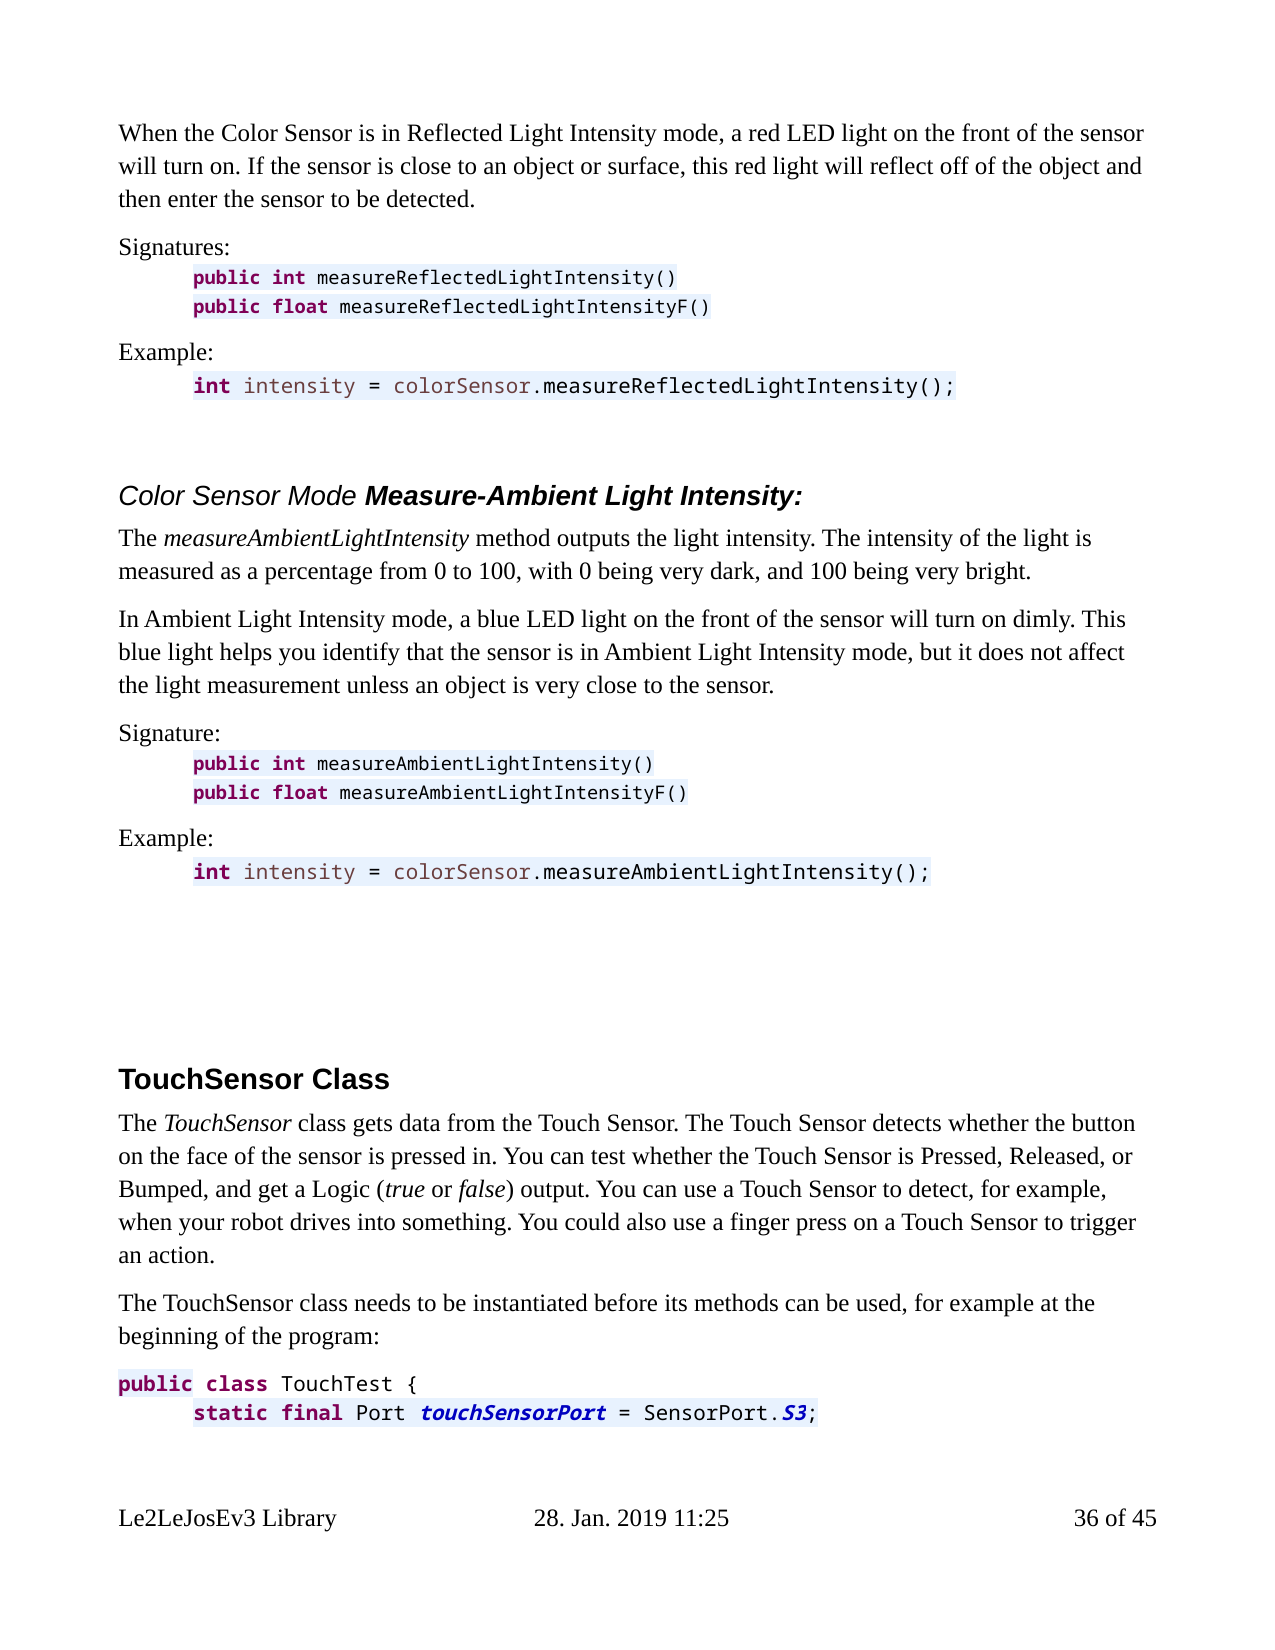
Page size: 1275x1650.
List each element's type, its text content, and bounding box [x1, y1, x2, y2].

text The measureAmbientLightIntensity method outputs the light intensity. The intensity of the light is measured as a percentage from 0 to 100, with 0 being very dark, and 100 being very bright. [118, 523, 1157, 585]
subtitle Color Sensor Mode Measure-Ambient Light Intensity: [118, 479, 1157, 511]
text The TouchSensor class needs to be instantiated before its methods can be used, for example at the beginning of the program: [118, 1288, 1157, 1350]
text In Ambient Light Intensity mode, a blue LED light on the front of the sensor will turn on dimly. This blue light helps you identify that the sensor is in Ambient Light Intensity mode, but it does not affect the light measurement unless an object is very close to the sensor. [118, 604, 1157, 699]
subtitle TouchSensor Class [118, 1062, 1157, 1096]
text Signatures: public int measureReflectedLightIntensity() public float measureReflectedLightIntensityF() [118, 232, 1157, 319]
text Example: int intensity = colorSensor.measureAmbientLightIntensity(); [118, 823, 1157, 886]
text static final Port touchSensorPort = SensorPort.S3; [118, 1397, 1157, 1427]
text Signature: public int measureAmbientLightIntensity() public float measureAmbientLightIntensityF() [118, 718, 1157, 805]
text Example: int intensity = colorSensor.measureReflectedLightIntensity(); [118, 337, 1157, 400]
text When the Color Sensor is in Reflected Light Intensity mode, a red LED light on the front of the sensor will turn on. If the sensor is close to an object or surface, this red light will reflect off of the object and then enter the sensor to be detected. [118, 118, 1157, 213]
text public class TouchTest { [118, 1369, 1157, 1397]
text The TouchSensor class gets data from the Touch Sensor. The Touch Sensor detects whether the button on the face of the sensor is pressed in. You can test whether the Touch Sensor is Pressed, Released, or Bumped, and get a Logic (true or false) output. You can use a Touch Sensor to detect, for example, when your robot drives into something. You could also use a finger press on a Touch Sensor to trigger an action. [118, 1108, 1157, 1269]
